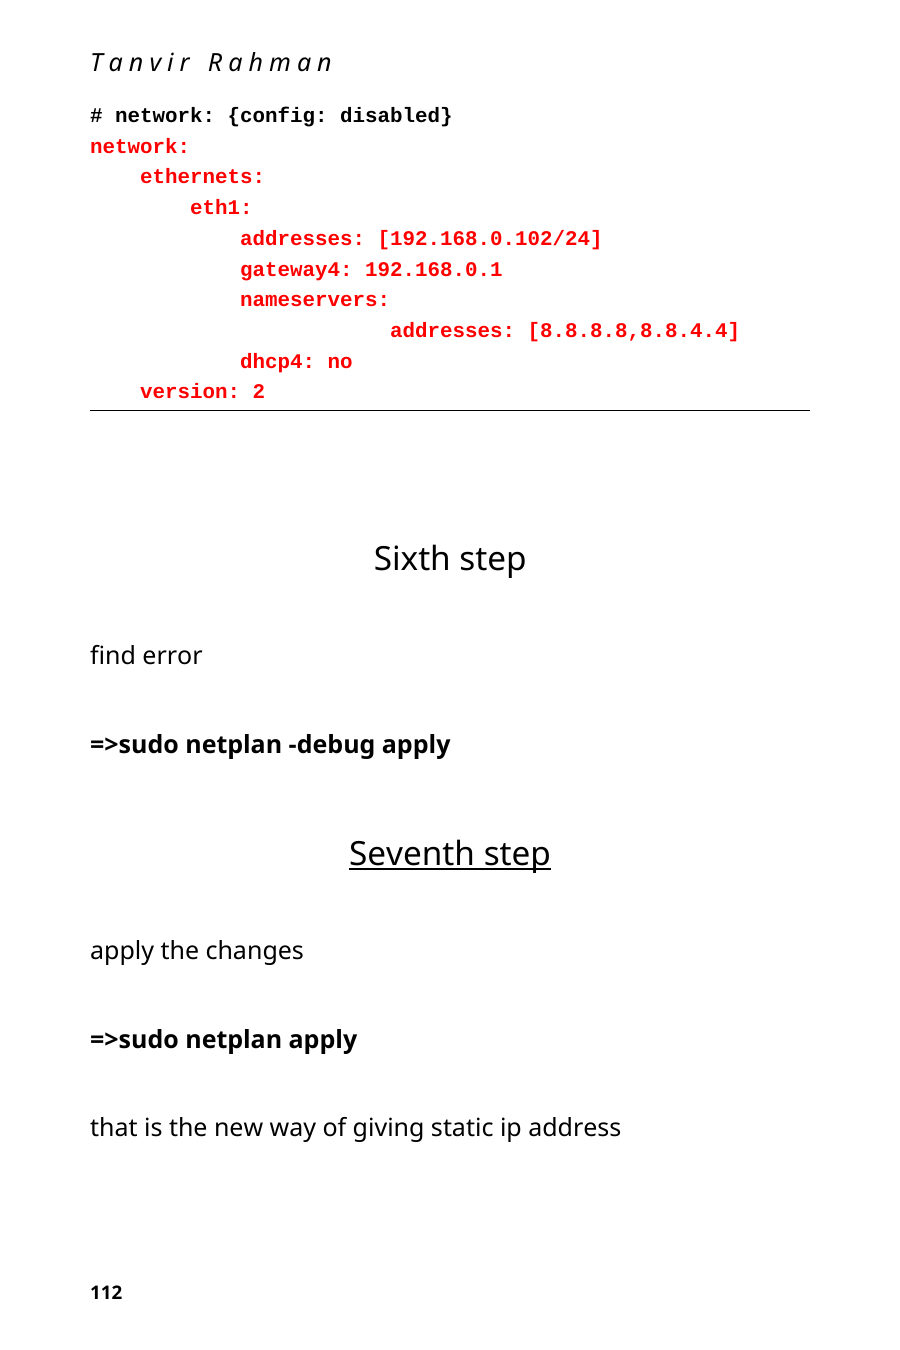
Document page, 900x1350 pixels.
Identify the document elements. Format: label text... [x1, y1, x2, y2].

text version: 2 [90, 382, 810, 410]
text =>sudo netplan -debug apply [90, 727, 810, 761]
text nameservers: [90, 289, 810, 313]
text ethernets: [90, 166, 810, 190]
text dhcp4: no [90, 351, 810, 374]
text that is the new way of giving static ip address [90, 1110, 810, 1144]
text find error [90, 638, 810, 672]
text gateway4: 192.168.0.1 [90, 259, 810, 282]
text apply the changes [90, 933, 810, 967]
text Sixth step [90, 535, 810, 580]
text =>sudo netplan apply [90, 1022, 810, 1056]
text addresses: [192.168.0.102/24] [90, 228, 810, 252]
text Seventh step [90, 830, 810, 875]
text network: [90, 136, 810, 159]
text eth1: [90, 197, 810, 221]
text # network: {config: disabled} [90, 105, 810, 129]
text addresses: [8.8.8.8,8.8.4.4] [90, 320, 810, 344]
